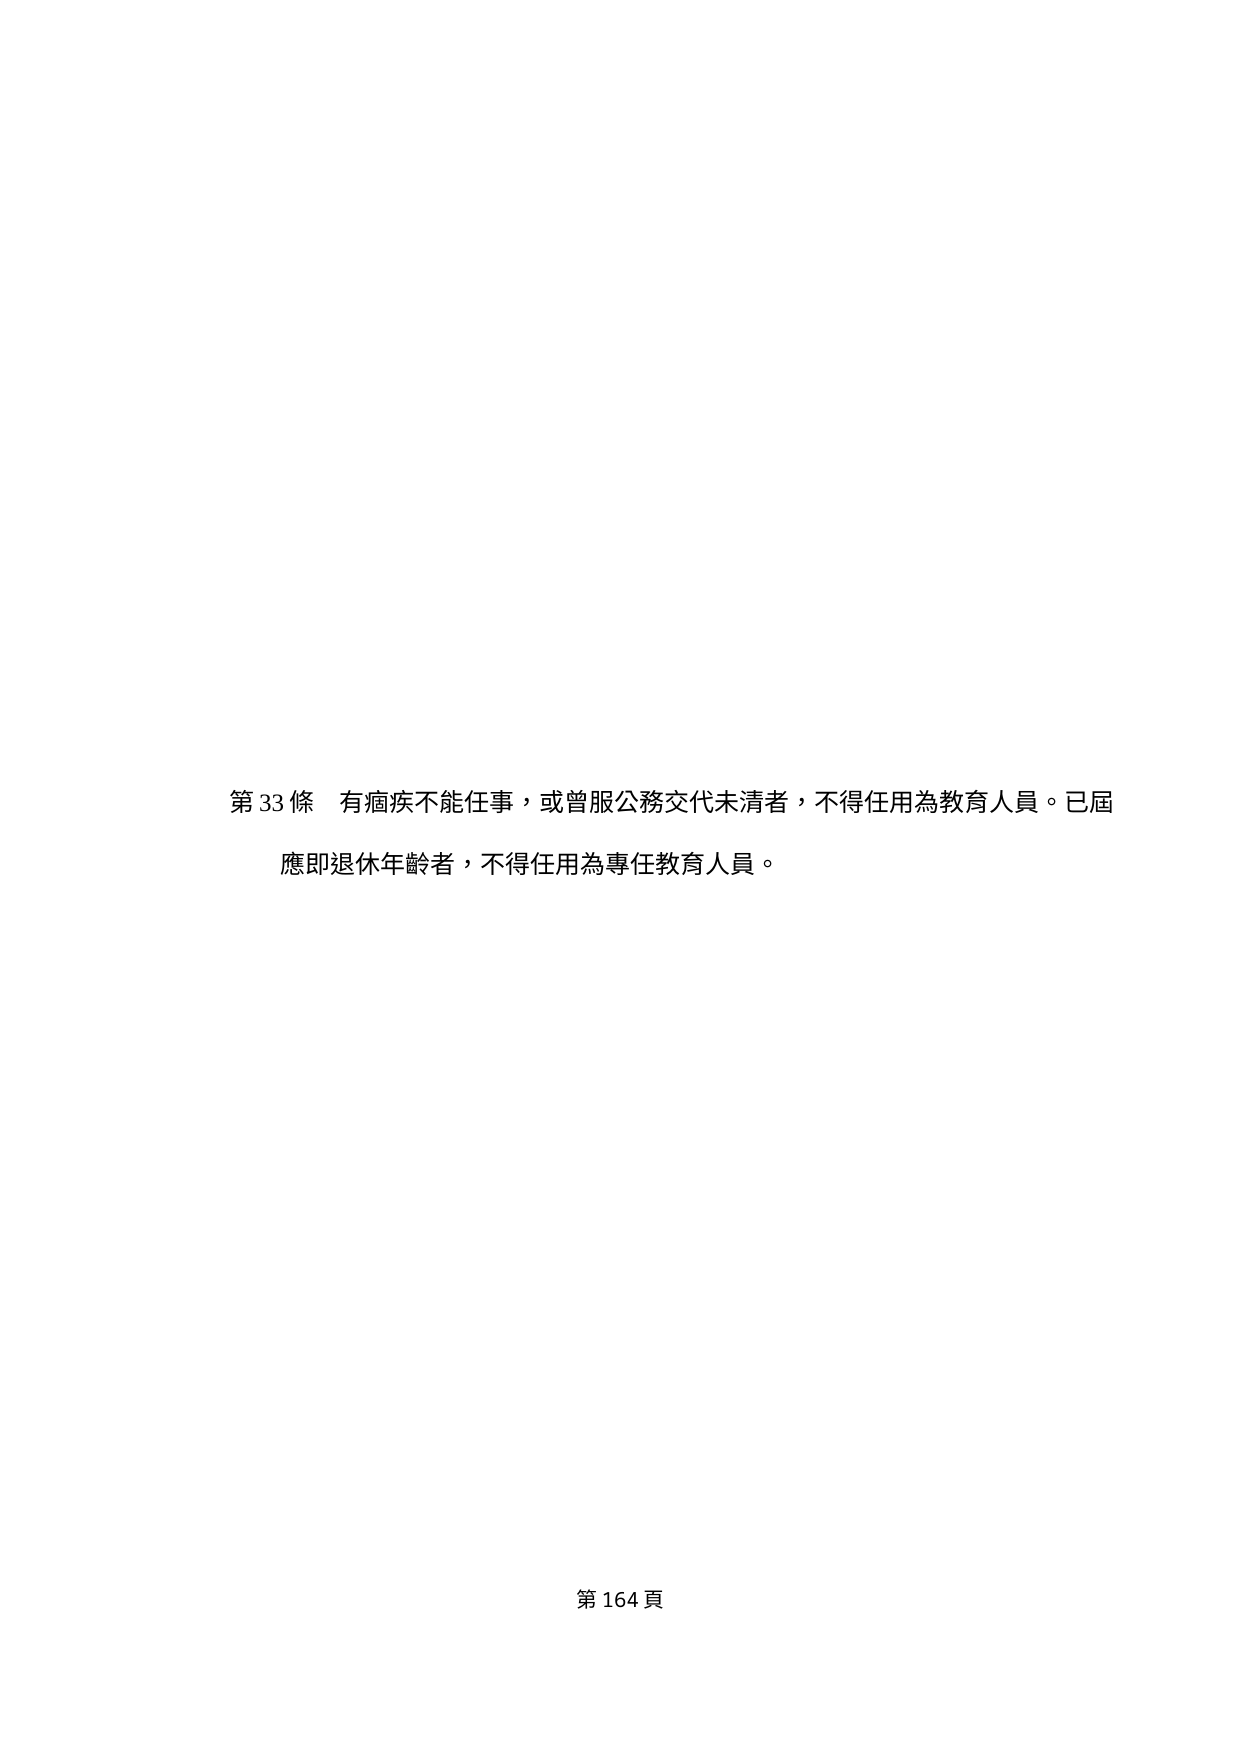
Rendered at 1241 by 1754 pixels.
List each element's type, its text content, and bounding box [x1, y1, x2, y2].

text 第33條 有痼疾不能任事，或曾服公務交代未清者，不得任用為教育人員。已屆應即退休年齡者，不得任用為專任教育人員。 [229, 758, 1122, 883]
